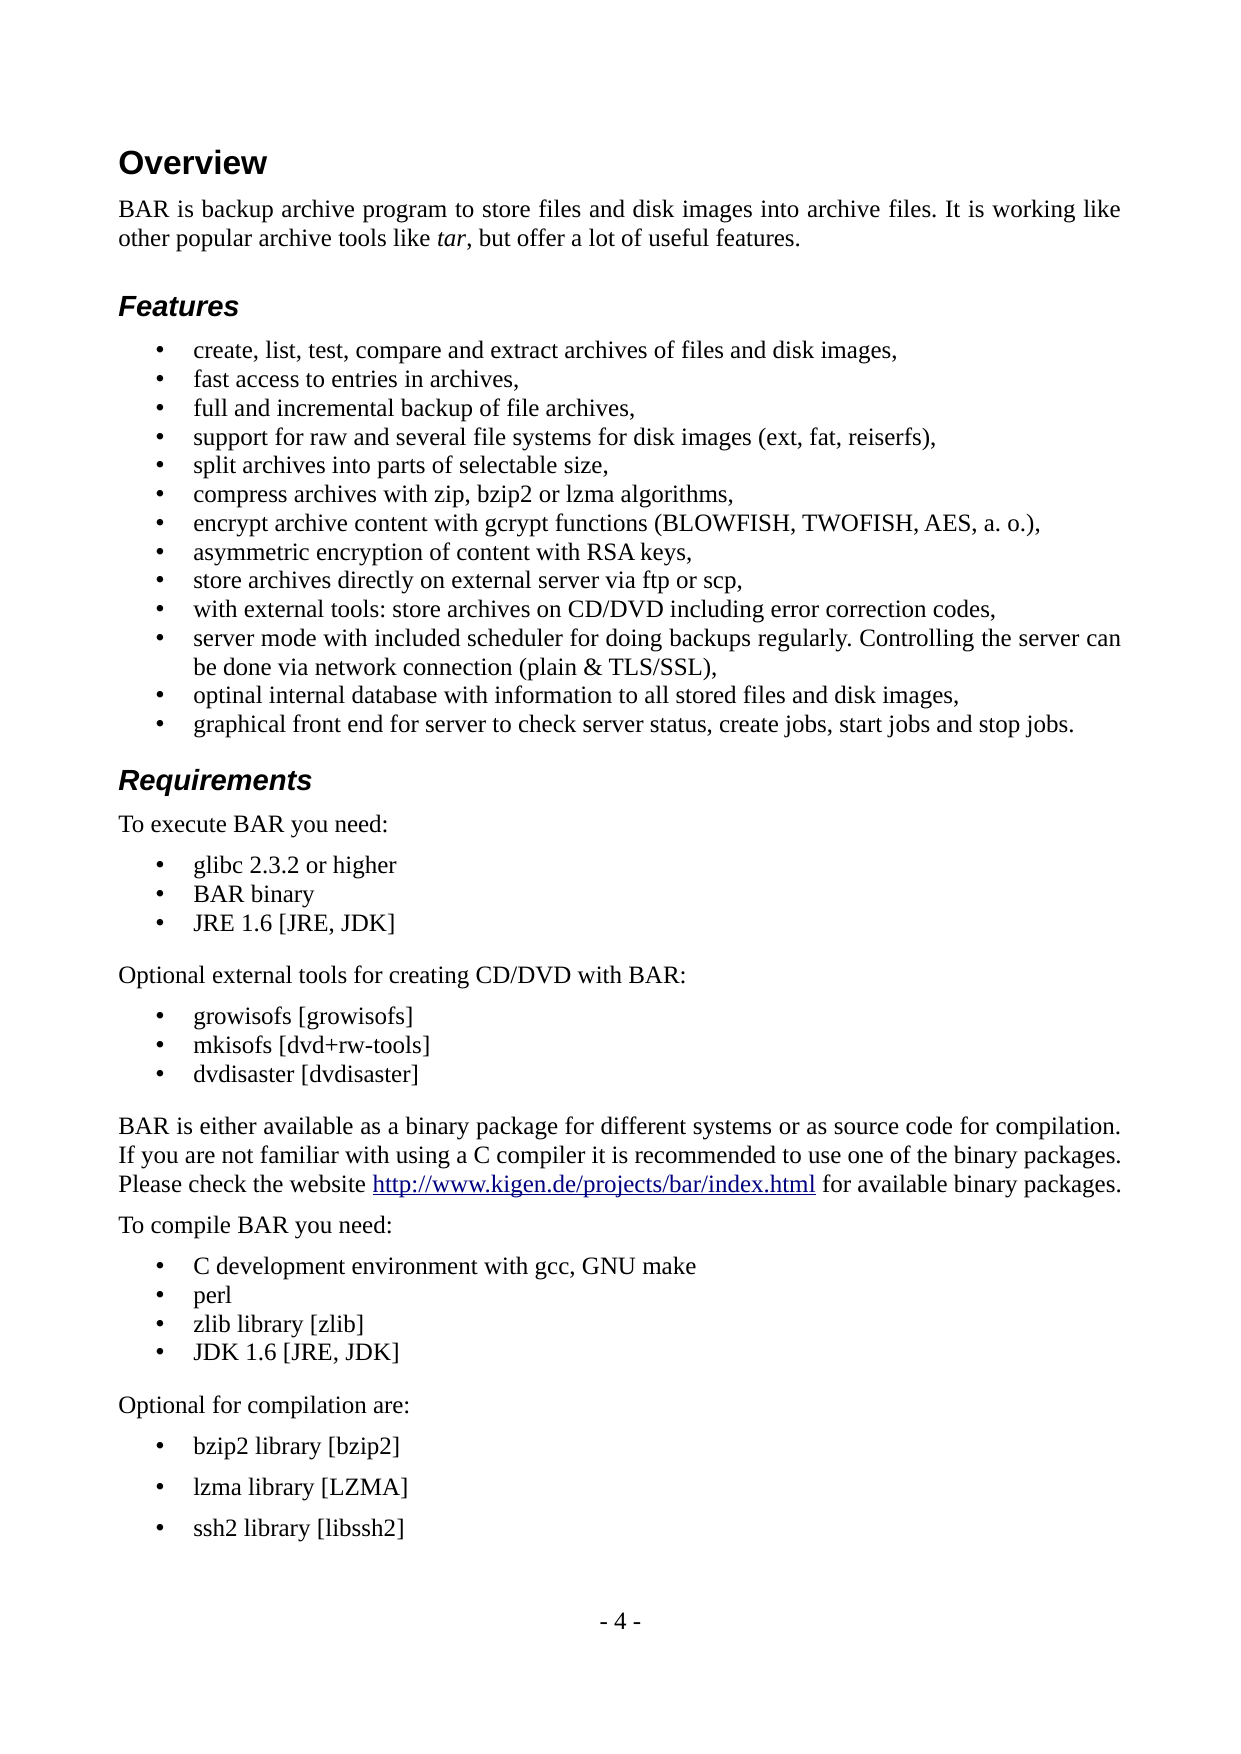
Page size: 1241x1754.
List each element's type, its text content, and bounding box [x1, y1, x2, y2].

list mkisofs [dvd+rw-tools] [156, 1030, 1122, 1059]
list BAR binary [156, 879, 1122, 908]
list JRE 1.6 [JRE, JDK] [156, 908, 1122, 936]
list lzma library [LZMA] [156, 1472, 1122, 1501]
list full and incremental backup of file archives, [156, 393, 1122, 422]
list asymmetric encryption of content with RSA keys, [156, 537, 1122, 565]
list server mode with included scheduler for doing backups regularly. Controlling the server can be done via network connection (plain & TLS/SSL), [156, 623, 1122, 680]
text To compile BAR you need: [118, 1210, 1122, 1239]
text BAR is backup archive program to store files and disk images into archive files. It is working like other popular archive tools like tar, but offer a lot of useful features. [118, 194, 1122, 252]
list bzip2 library [bzip2] [156, 1431, 1122, 1460]
list perl [156, 1280, 1122, 1309]
text BAR is either available as a binary package for different systems or as source code for compilation. If you are not familiar with using a C compiler it is recommended to use one of the binary packages. Please check the website http://www.kigen.de/projects/bar/index.html for available binary packages. [118, 1111, 1122, 1197]
list create, list, test, compare and extract archives of files and disk images, [156, 335, 1122, 364]
list zlib library [zlib] [156, 1309, 1122, 1337]
list support for raw and several file systems for disk images (ext, fat, reiserfs), [156, 422, 1122, 450]
list ssh2 library [libssh2] [156, 1513, 1122, 1542]
list JDK 1.6 [JRE, JDK] [156, 1337, 1122, 1366]
subtitle Requirements [118, 763, 1122, 796]
list fast access to entries in archives, [156, 364, 1122, 393]
subtitle Features [118, 289, 1122, 323]
list with external tools: store archives on CD/DVD including error correction codes, [156, 594, 1122, 623]
list optinal internal database with information to all stored files and disk images, [156, 680, 1122, 709]
text To execute BAR you need: [118, 809, 1122, 838]
list glibc 2.3.2 or higher [156, 850, 1122, 879]
list store archives directly on external server via ftp or scp, [156, 565, 1122, 594]
text Optional for compilation are: [118, 1390, 1122, 1418]
list growisofs [growisofs] [156, 1001, 1122, 1030]
list dvdisaster [dvdisaster] [156, 1059, 1122, 1087]
text Optional external tools for creating CD/DVD with BAR: [118, 960, 1122, 989]
list split archives into parts of selectable size, [156, 450, 1122, 479]
list C development environment with gcc, GNU make [156, 1251, 1122, 1280]
list graphical front end for server to check server status, create jobs, start jobs and stop jobs. [156, 709, 1122, 738]
list encrypt archive content with gcrypt functions (BLOWFISH, TWOFISH, AES, a. o.), [156, 508, 1122, 537]
list compress archives with zip, bzip2 or lzma algorithms, [156, 479, 1122, 508]
subtitle Overview [118, 143, 1122, 182]
